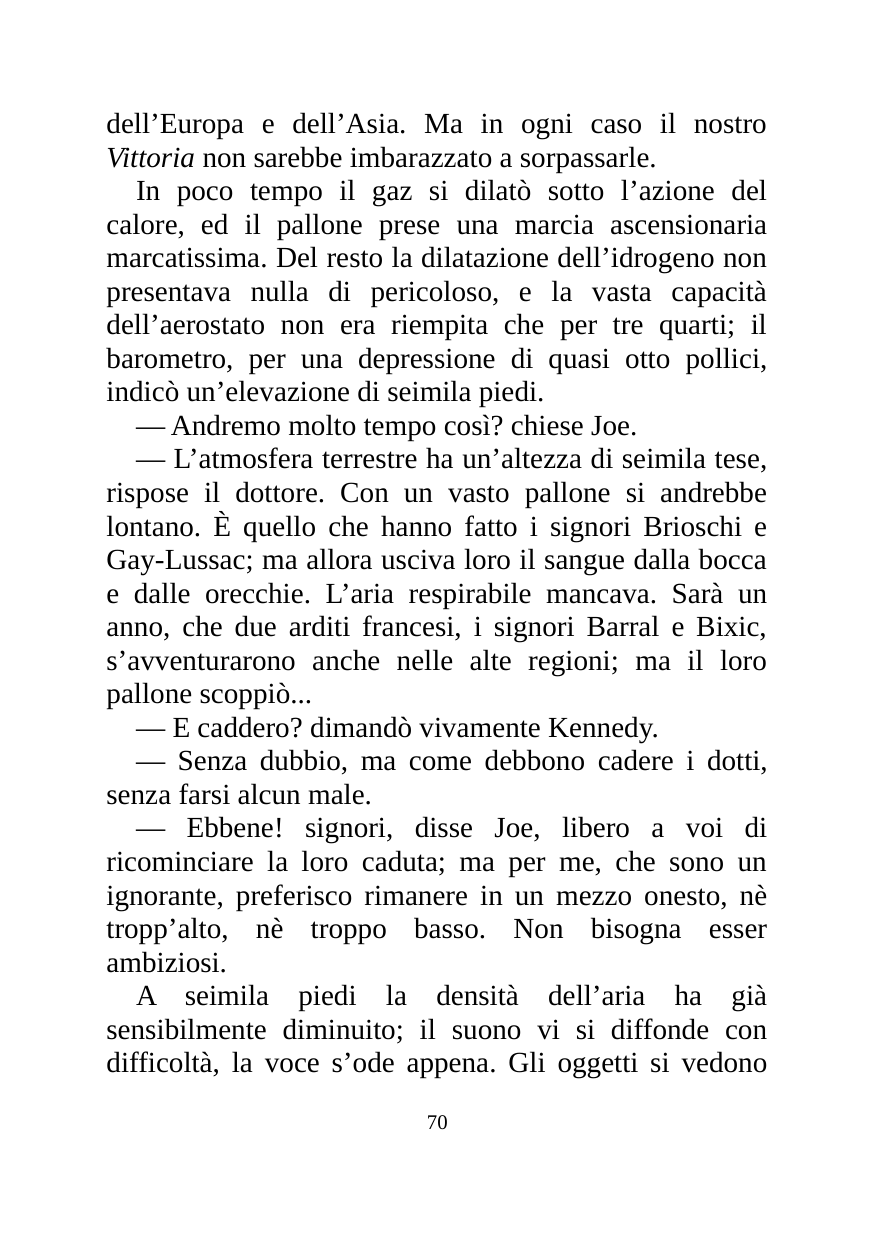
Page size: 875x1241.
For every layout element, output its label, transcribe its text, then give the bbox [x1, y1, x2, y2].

text — L’atmosfera terrestre ha un’altezza di seimila tese, rispose il dottore. Con un vasto pallone si andrebbe lontano. È quello che hanno fatto i signori Brioschi e Gay-Lussac; ma allora usciva loro il sangue dalla bocca e dalle orecchie. L’aria respirabile mancava. Sarà un anno, che due arditi francesi, i signori Barral e Bixic, s’avventurarono anche nelle alte regioni; ma il loro pallone scoppiò... [106, 442, 768, 710]
text — Senza dubbio, ma come debbono cadere i dotti, senza farsi alcun male. [106, 743, 768, 811]
text dell’Europa e dell’Asia. Ma in ogni caso il nostro Vittoria non sarebbe imbarazzato a sorpassarle. [106, 106, 768, 173]
text — E caddero? dimandò vivamente Kennedy. [106, 710, 768, 743]
text In poco tempo il gaz si dilatò sotto l’azione del calore, ed il pallone prese una marcia ascensionaria marcatissima. Del resto la dilatazione dell’idrogeno non presentava nulla di pericoloso, e la vasta capacità dell’aerostato non era riempita che per tre quarti; il barometro, per una depressione di quasi otto pollici, indicò un’elevazione di seimila piedi. [106, 173, 768, 408]
text A seimila piedi la densità dell’aria ha già sensibilmente diminuito; il suono vi si diffonde con difficoltà, la voce s’ode appena. Gli oggetti si vedono [106, 978, 768, 1079]
text — Andremo molto tempo così? chiese Joe. [106, 408, 768, 442]
text — Ebbene! signori, disse Joe, libero a voi di ricominciare la loro caduta; ma per me, che sono un ignorante, preferisco rimanere in un mezzo onesto, nè tropp’alto, nè troppo basso. Non bisogna esser ambiziosi. [106, 811, 768, 978]
